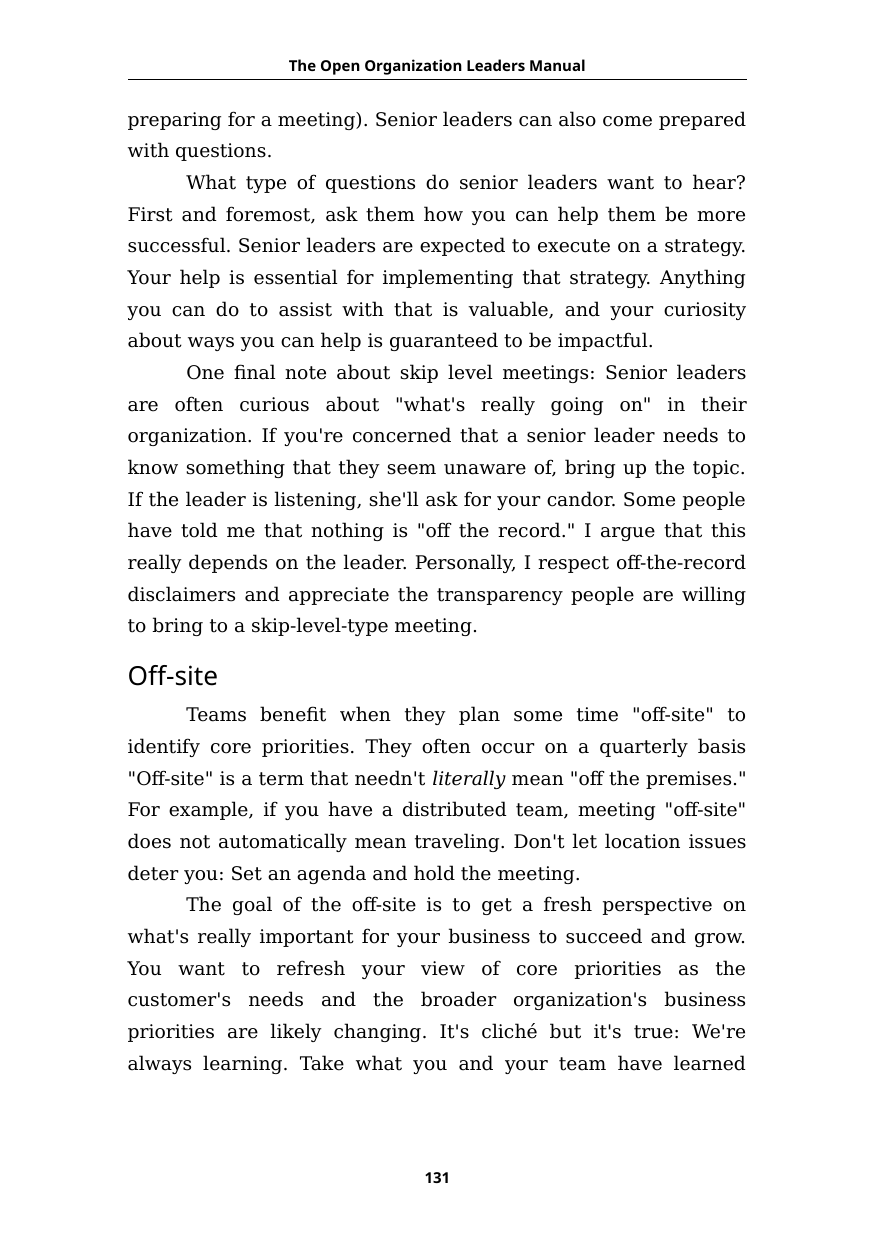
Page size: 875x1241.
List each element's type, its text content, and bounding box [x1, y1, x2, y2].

text The goal of the off-site is to get a fresh perspective on what's really important for your business to succeed and grow. You want to refresh your view of core priorities as the customer's needs and the broader organization's business priorities are likely changing. It's cliché but it's true: We're always learning. Take what you and your team have learned [127, 894, 747, 1075]
text What type of questions do senior leaders want to hear? First and foremost, ask them how you can help them be more successful. Senior leaders are expected to execute on a strategy. Your help is essential for implementing that strategy. Anything you can do to assist with that is valuable, and your curiosity about ways you can help is guaranteed to be impactful. [127, 172, 747, 352]
text preparing for a meeting). Senior leaders can also come prepared with questions. [127, 109, 747, 162]
subtitle Off-site [127, 662, 747, 692]
text Teams benefit when they plan some time "off-site" to identify core priorities. They often occur on a quarterly basis "Off-site" is a term that needn't literally mean "off the premises." For example, if you have a distributed team, meeting "off-site" does not automatically mean traveling. Don't let location issues deter you: Set an agenda and hold the meeting. [127, 704, 747, 885]
text One final note about skip level meetings: Senior leaders are often curious about "what's really going on" in their organization. If you're concerned that a senior leader needs to know something that they seem unaware of, bring up the topic. If the leader is listening, she'll ask for your candor. Some people have told me that nothing is "off the record." I argue that this really depends on the leader. Personally, I respect off-the-record disclaimers and appreciate the transparency people are willing to bring to a skip-level-type meeting. [127, 362, 747, 637]
